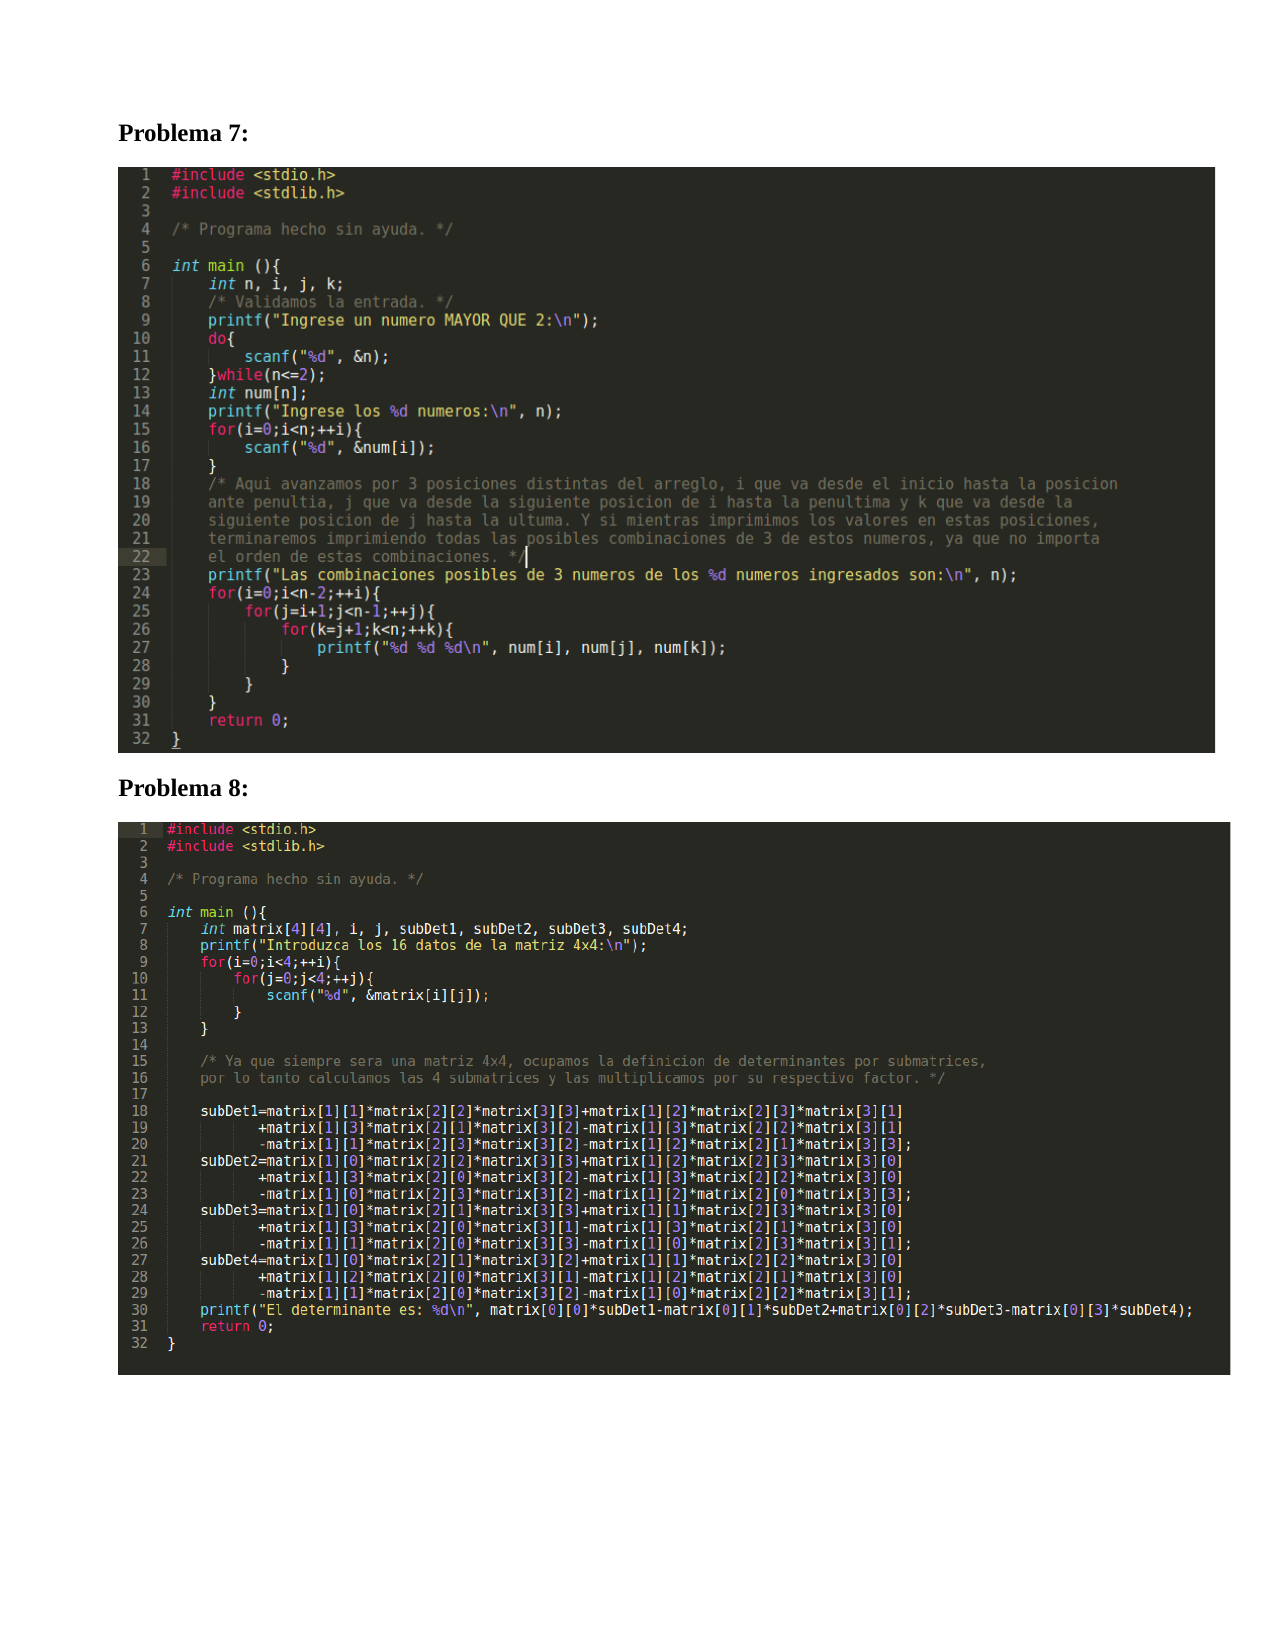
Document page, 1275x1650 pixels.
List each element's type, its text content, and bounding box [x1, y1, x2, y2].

text Problema 8: [118, 773, 1157, 802]
picture [118, 822, 1231, 1375]
text Problema 7: [118, 118, 1157, 147]
picture [118, 167, 1216, 753]
